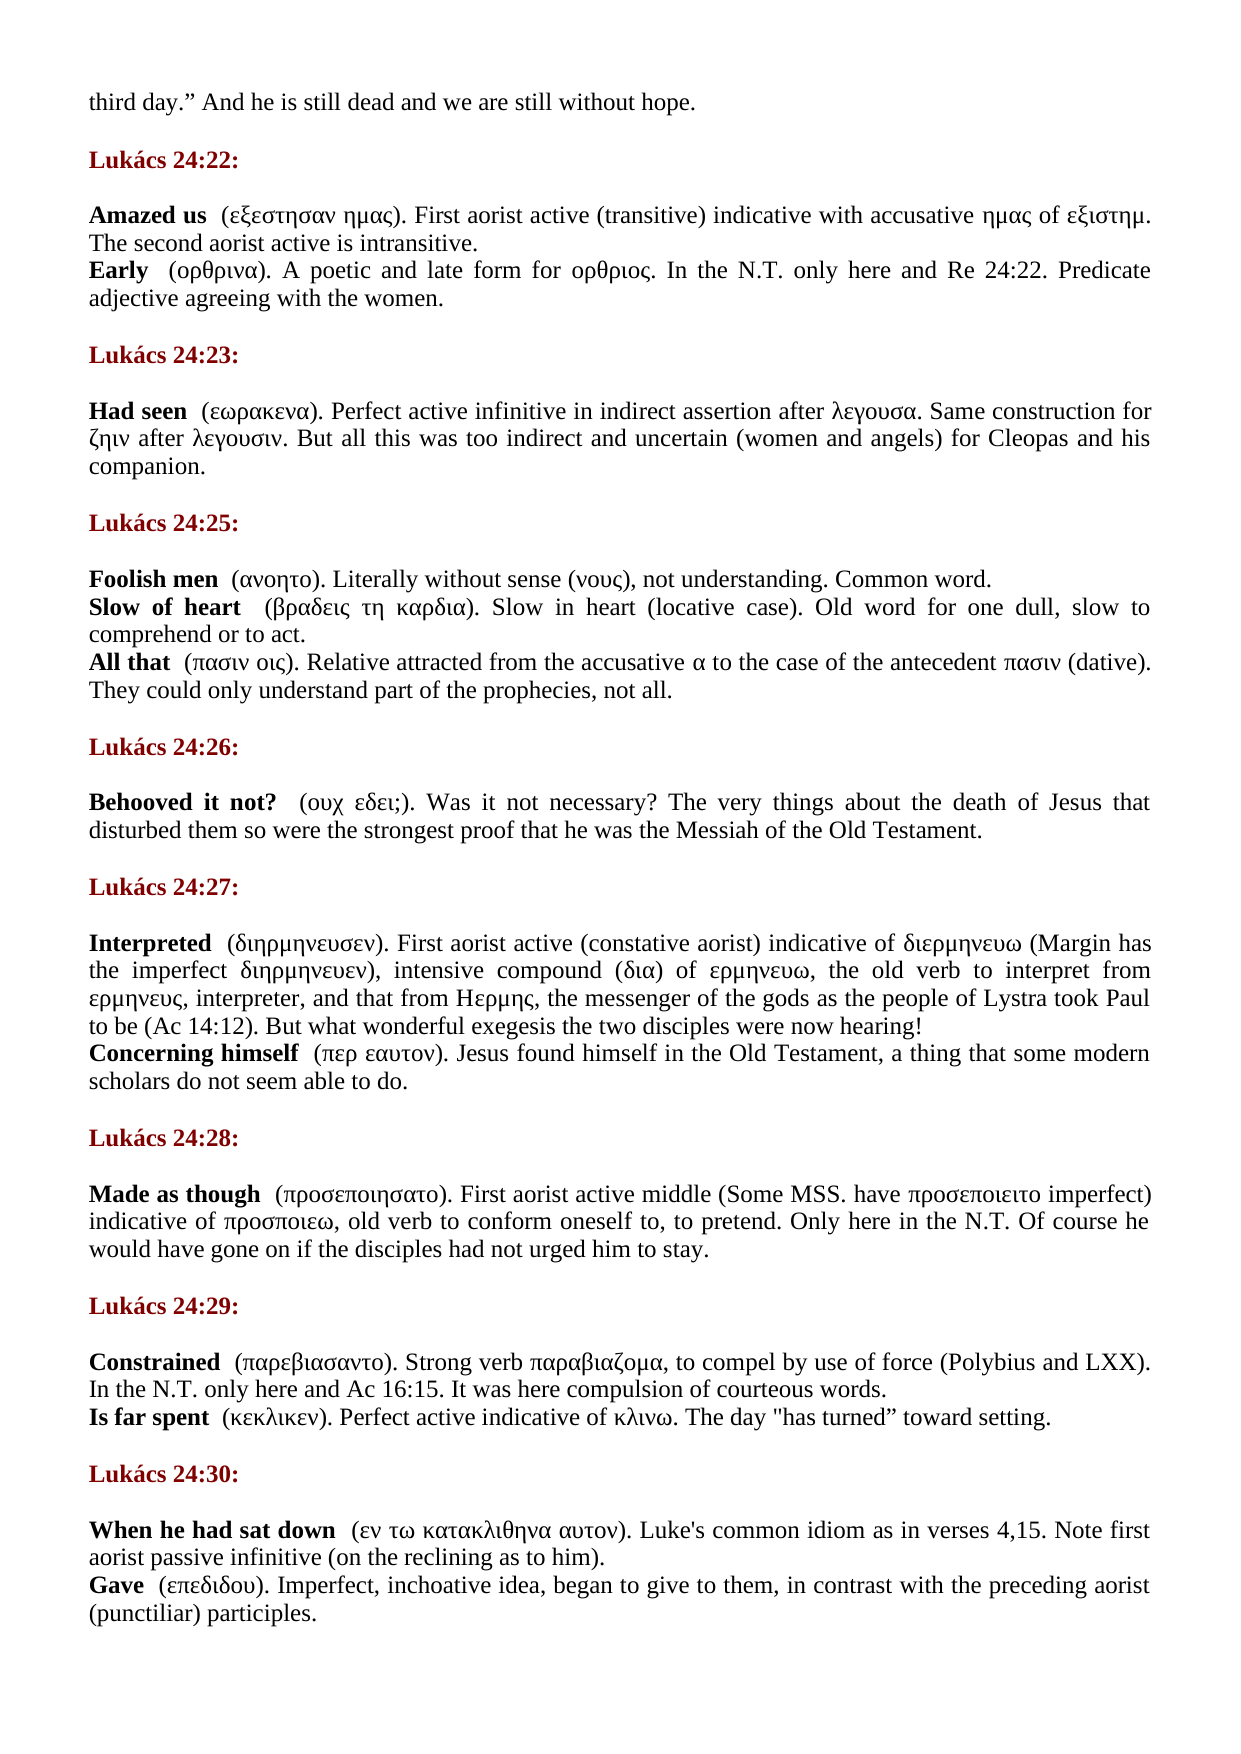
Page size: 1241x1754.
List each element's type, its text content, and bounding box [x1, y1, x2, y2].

text Lukács 24:30: [88, 1460, 1152, 1488]
text Early (ορθρινα). A poetic and late form for ορθριος. In the N.T. only here and Re 24:22. Predicate adjective agreeing with the women. [88, 257, 1152, 312]
text Interpreted (διηρμηνευσεν). First aorist active (constative aorist) indicative of διερμηνευω (Margin has the imperfect διηρμηνευεν), intensive compound (δια) of ερμηνευω, the old verb to interpret from ερμηνευς, interpreter, and that from Hερμης, the messenger of the gods as the people of Lystra took Paul to be (Ac 14:12). But what wonderful exegesis the two disciples were now hearing! [88, 929, 1152, 1039]
text Behooved it not? (ουχ εδει;). Was it not necessary? The very things about the death of Jesus that disturbed them so were the strongest proof that he was the Messiah of the Old Testament. [88, 788, 1152, 844]
text Is far spent (κεκλικεν). Perfect active indicative of κλινω. The day "has turned” toward setting. [88, 1403, 1152, 1431]
text Foolish men (ανοητο). Literally without sense (νους), not understanding. Common word. [88, 565, 1152, 593]
text Lukács 24:25: [88, 509, 1152, 537]
text When he had sat down (εν τω κατακλιθηνα αυτον). Luke's common idiom as in verses 4,15. Note first aorist passive infinitive (on the reclining as to him). [88, 1516, 1152, 1571]
text Lukács 24:28: [88, 1124, 1152, 1152]
text Amazed us (εξεστησαν ημας). First aorist active (transitive) indicative with accusative ημας of εξιστημ. The second aorist active is intransitive. [88, 201, 1152, 257]
text Concerning himself (περ εαυτον). Jesus found himself in the Old Testament, a thing that some modern scholars do not seem able to do. [88, 1039, 1152, 1095]
text Lukács 24:29: [88, 1292, 1152, 1320]
text Lukács 24:27: [88, 873, 1152, 901]
text Lukács 24:22: [88, 146, 1152, 173]
text All that (πασιν οις). Relative attracted from the accusative α to the case of the antecedent πασιν (dative). They could only understand part of the prophecies, not all. [88, 648, 1152, 703]
text Lukács 24:26: [88, 733, 1152, 761]
text Slow of heart (βραδεις τη καρδια). Slow in heart (locative case). Old word for one dull, slow to comprehend or to act. [88, 593, 1152, 648]
text Made as though (προσεποιησατο). First aorist active middle (Some MSS. have προσεποιειτο imperfect) indicative of προσποιεω, old verb to conform oneself to, to pretend. Only here in the N.T. Of course he would have gone on if the disciples had not urged him to stay. [88, 1180, 1152, 1263]
text Had seen (εωρακενα). Perfect active infinitive in indirect assertion after λεγουσα. Same construction for ζηιν after λεγουσιν. But all this was too indirect and uncertain (women and angels) for Cleopas and his companion. [88, 397, 1152, 480]
text Gave (επεδιδου). Imperfect, inchoative idea, began to give to them, in contrast with the preceding aorist (punctiliar) participles. [88, 1571, 1152, 1627]
text Lukács 24:23: [88, 341, 1152, 369]
text Constrained (παρεβιασαντο). Strong verb παραβιαζομα, to compel by use of force (Polybius and LXX). In the N.T. only here and Ac 16:15. It was here compulsion of courteous words. [88, 1348, 1152, 1403]
text third day.” And he is still dead and we are still without hope. [88, 88, 1152, 116]
